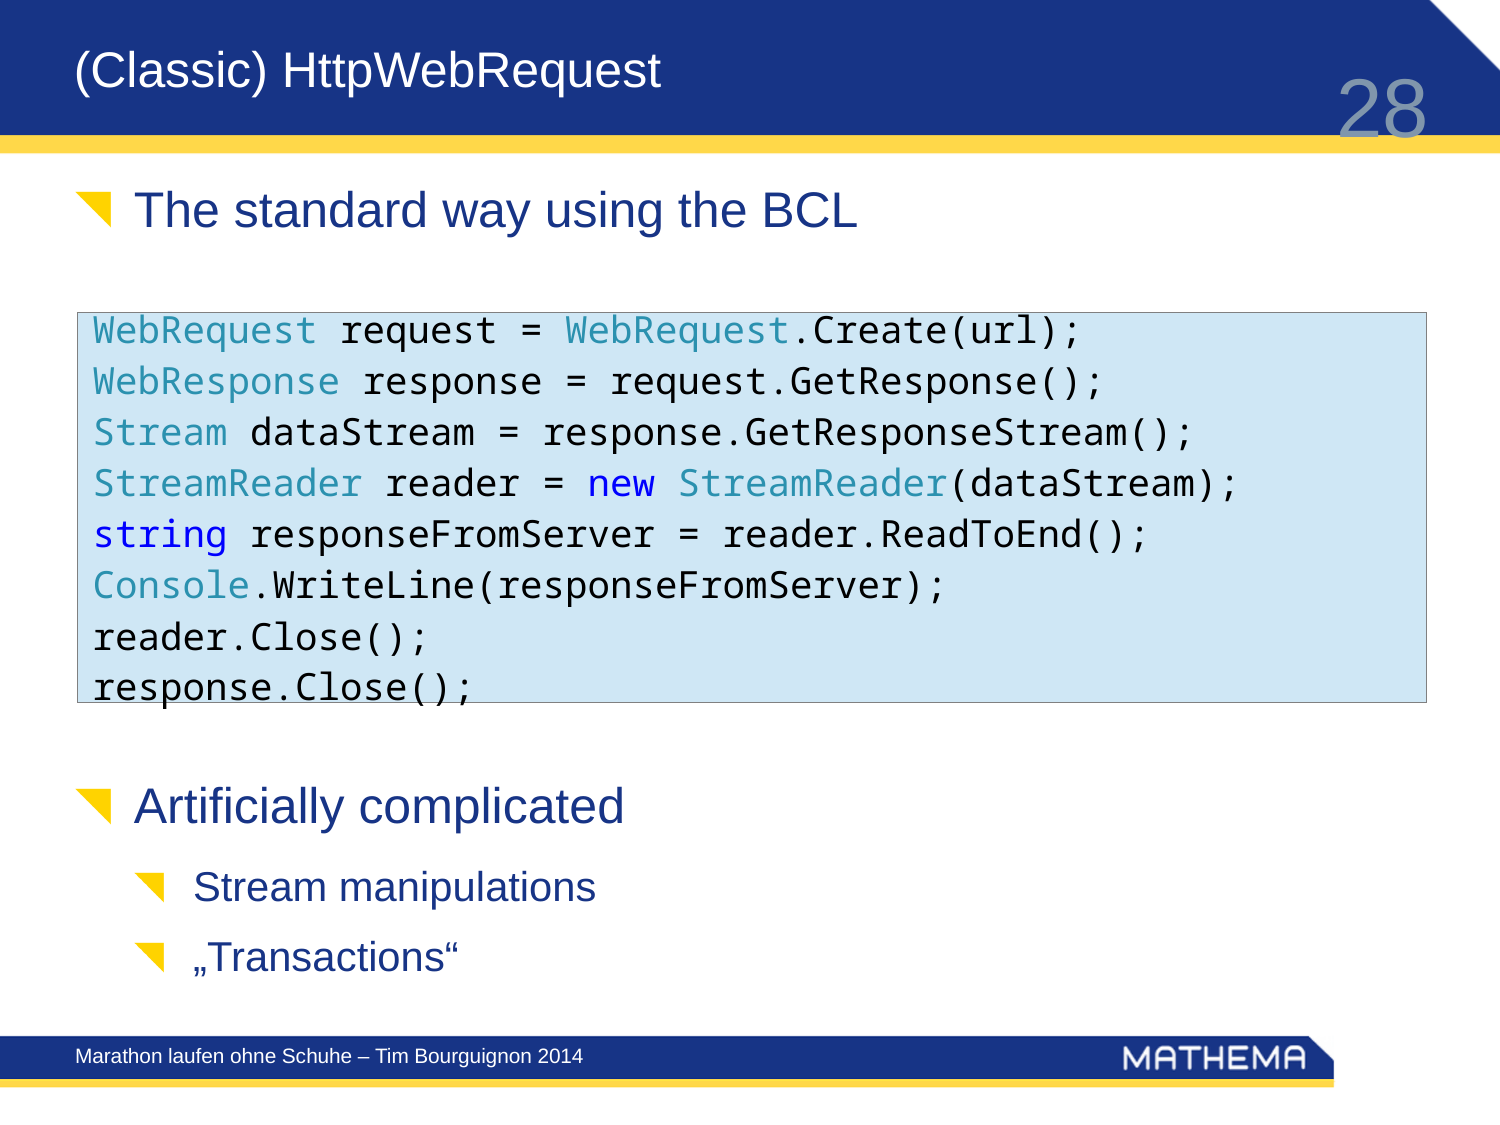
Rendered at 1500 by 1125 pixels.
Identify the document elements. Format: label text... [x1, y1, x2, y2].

list The standard way using the BCL Artificially complicated Stream manipulations „Transactions“ [75, 181, 1426, 1008]
picture [0, 0, 1500, 1125]
title (Classic) HttpWebRequest [73, 40, 1276, 100]
text_box WebRequest request = WebRequest.Create(url); WebResponse response = request.GetResponse(); Stream dataStream = response.GetResponseStream(); StreamReader reader = new StreamReader(dataStream); string responseFromServer = reader.ReadToEnd(); Console.WriteLine(responseFromServer); reader.Close(); response.Close(); [77, 312, 1427, 703]
